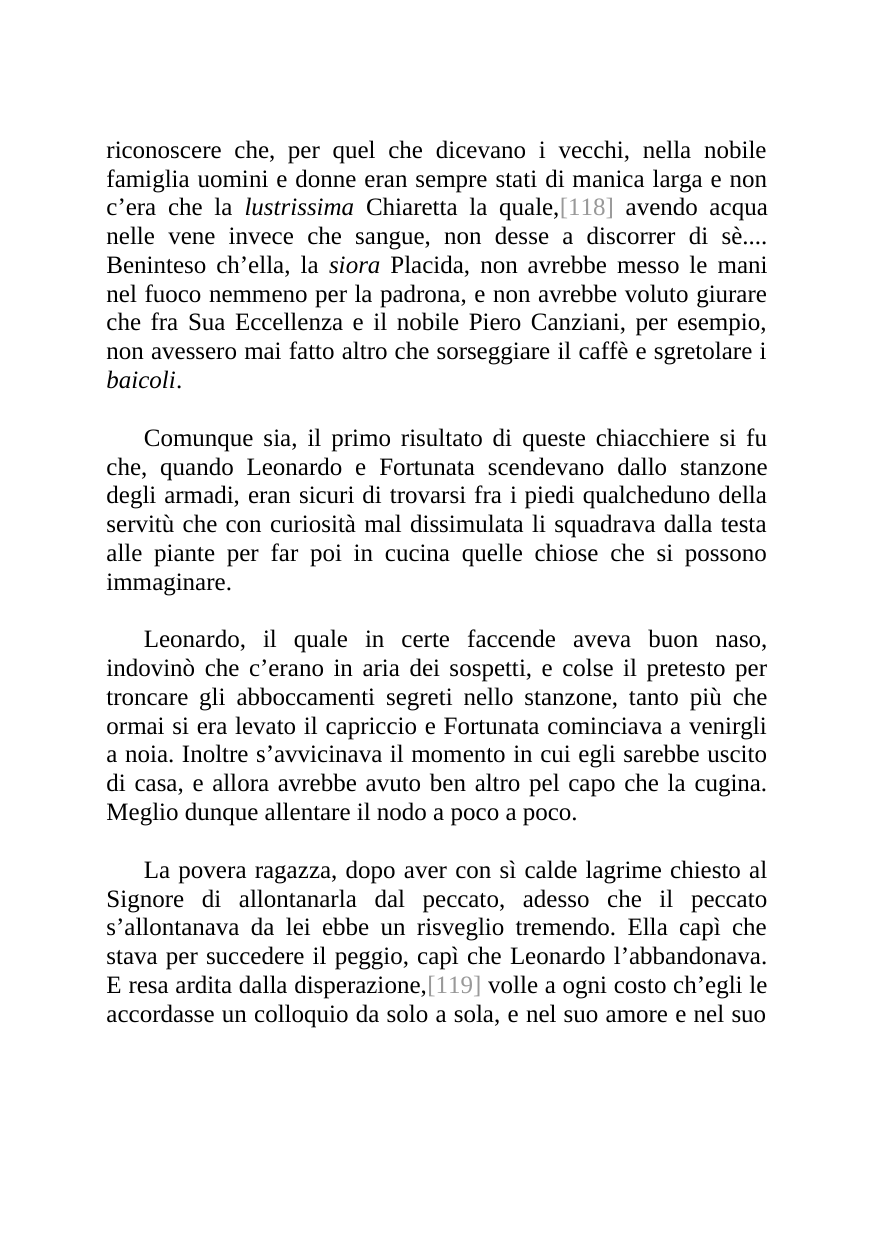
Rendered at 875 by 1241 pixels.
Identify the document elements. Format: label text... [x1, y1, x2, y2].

text riconoscere che, per quel che dicevano i vecchi, nella nobile famiglia uomini e donne eran sempre stati di manica larga e non c’era che la lustrissima Chiaretta la quale,[118] avendo acqua nelle vene invece che sangue, non desse a discorrer di sè.... Beninteso ch’ella, la siora Placida, non avrebbe messo le mani nel fuoco nemmeno per la padrona, e non avrebbe voluto giurare che fra Sua Eccellenza e il nobile Piero Canziani, per esempio, non avessero mai fatto altro che sorseggiare il caffè e sgretolare i baicoli. [106, 135, 768, 394]
text Leonardo, il quale in certe faccende aveva buon naso, indovinò che c’erano in aria dei sospetti, e colse il pretesto per troncare gli abboccamenti segreti nello stanzone, tanto più che ormai si era levato il capriccio e Fortunata cominciava a venirgli a noia. Inoltre s’avvicinava il momento in cui egli sarebbe uscito di casa, e allora avrebbe avuto ben altro pel capo che la cugina. Meglio dunque allentare il nodo a poco a poco. [106, 624, 768, 826]
text La povera ragazza, dopo aver con sì calde lagrime chiesto al Signore di allontanarla dal peccato, adesso che il peccato s’allontanava da lei ebbe un risveglio tremendo. Ella capì che stava per succedere il peggio, capì che Leonardo l’abbandonava. E resa ardita dalla disperazione,[119] volle a ogni costo ch’egli le accordasse un colloquio da solo a sola, e nel suo amore e nel suo [106, 855, 768, 1027]
text Comunque sia, il primo risultato di queste chiacchiere si fu che, quando Leonardo e Fortunata scendevano dallo stanzone degli armadi, eran sicuri di trovarsi fra i piedi qualcheduno della servitù che con curiosità mal dissimulata li squadrava dalla testa alle piante per far poi in cucina quelle chiose che si possono immaginare. [106, 423, 768, 595]
